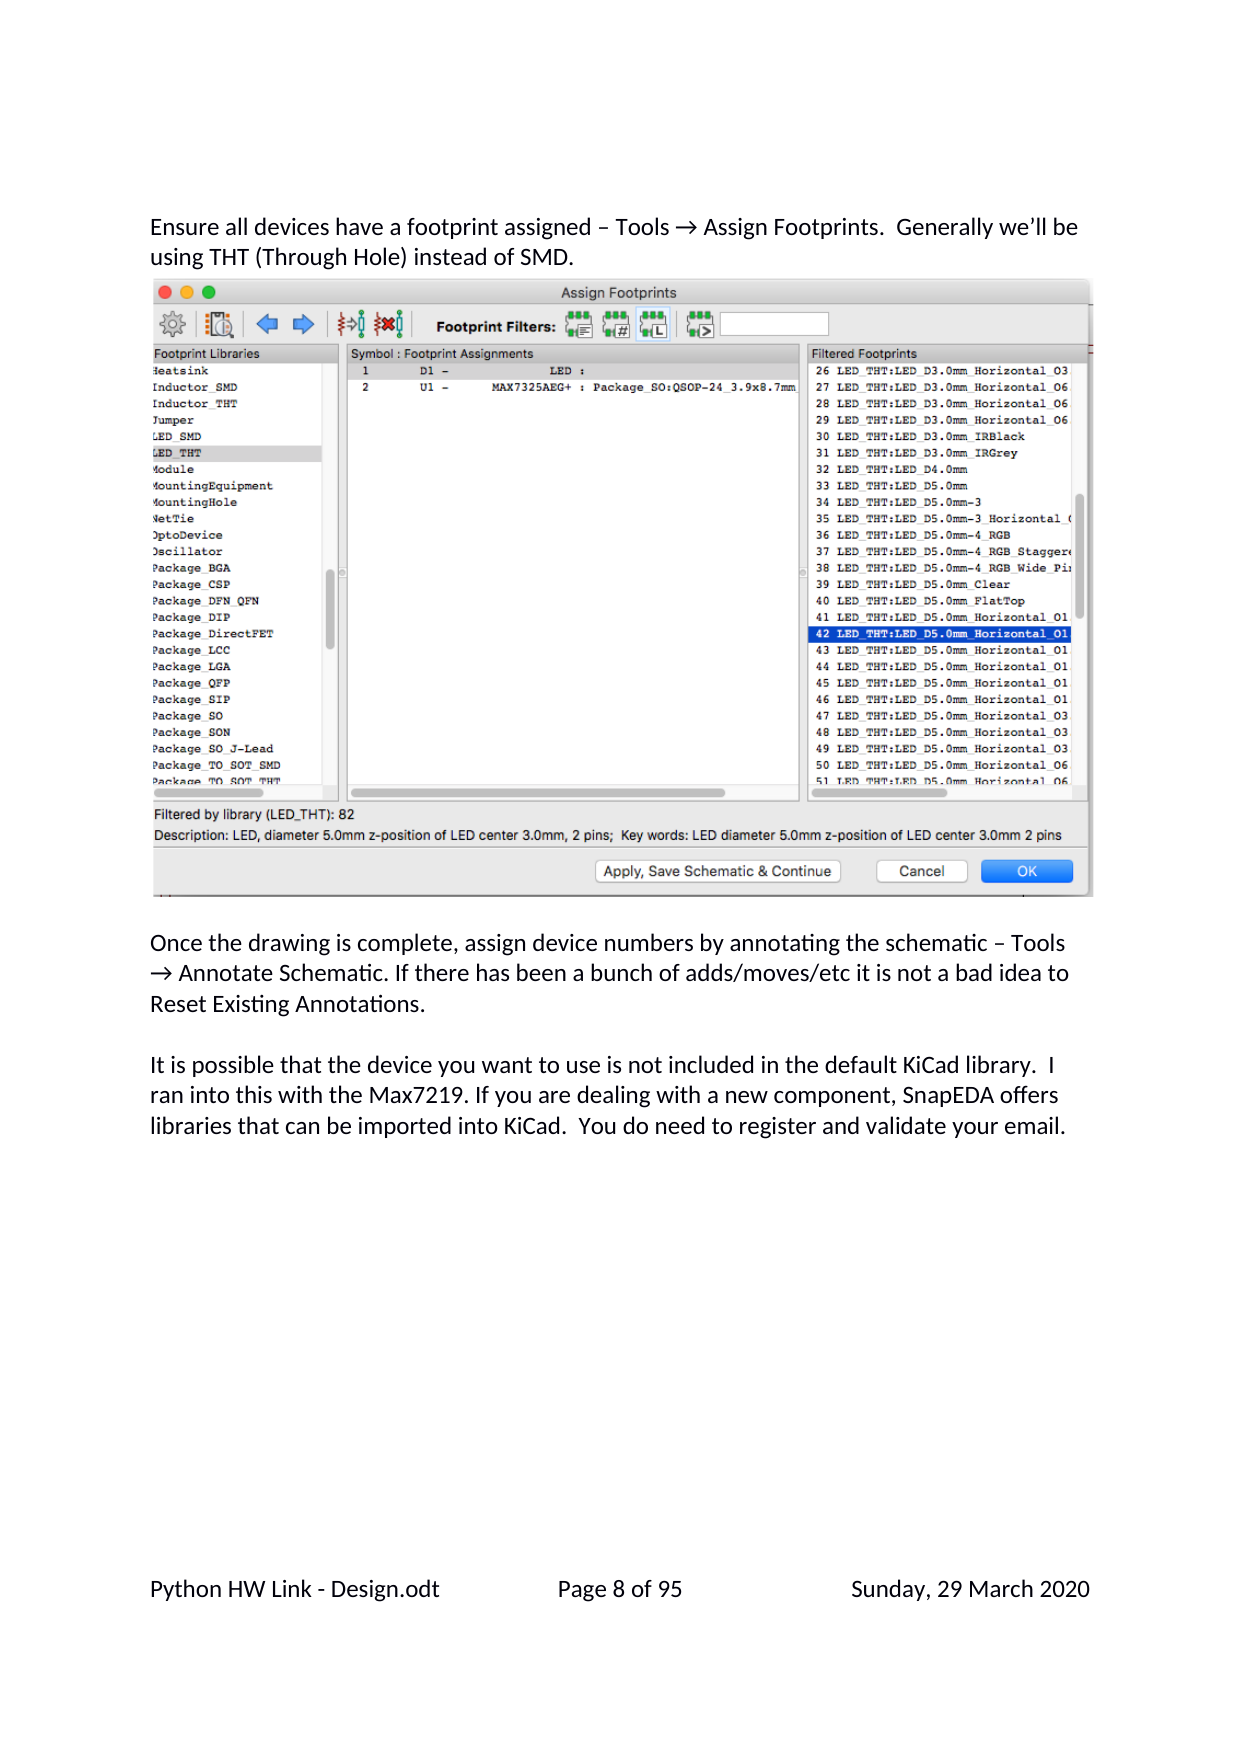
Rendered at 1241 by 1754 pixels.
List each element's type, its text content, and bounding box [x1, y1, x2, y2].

picture [153, 278, 1094, 897]
text Once the drawing is complete, assign device numbers by annotating the schematic – Tools → Annotate Schematic. If there has been a bunch of adds/moves/etc it is not a bad idea to Reset Existing Annotations. [150, 927, 1090, 1018]
text It is possible that the device you want to use is not included in the default KiCad library. I ran into this with the Max7219. If you are dealing with a new component, SnapEDA offers libraries that can be imported into KiCad. You do need to register and validate your email. [150, 1049, 1090, 1141]
text Ensure all devices have a footprint assigned – Tools → Assign Footprints. Generally we’ll be using THT (Through Hole) instead of SMD. [150, 211, 1090, 272]
